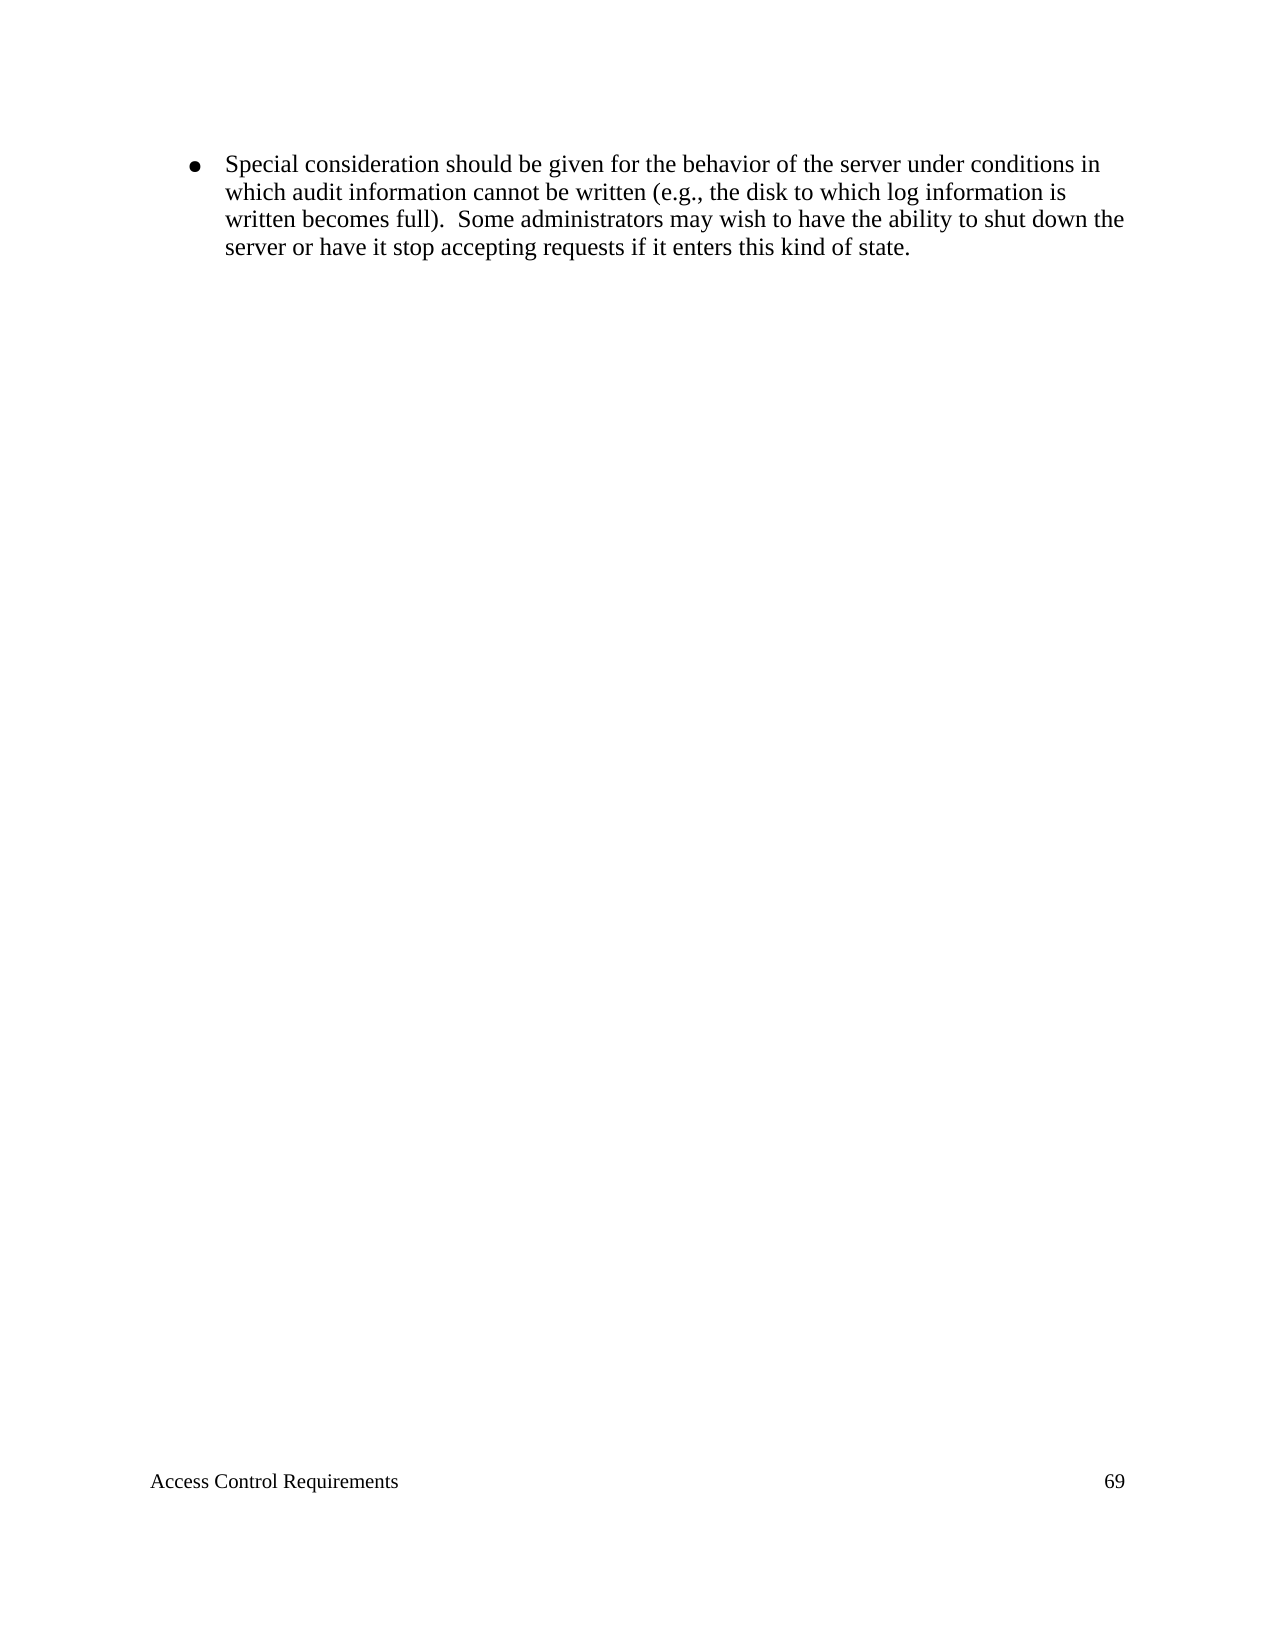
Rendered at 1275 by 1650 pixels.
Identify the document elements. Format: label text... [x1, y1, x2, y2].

list Special consideration should be given for the behavior of the server under conditions in which audit information cannot be written (e.g., the disk to which log information is written becomes full). Some administrators may wish to have the ability to shut down the server or have it stop accepting requests if it enters this kind of state. [187, 150, 1125, 261]
